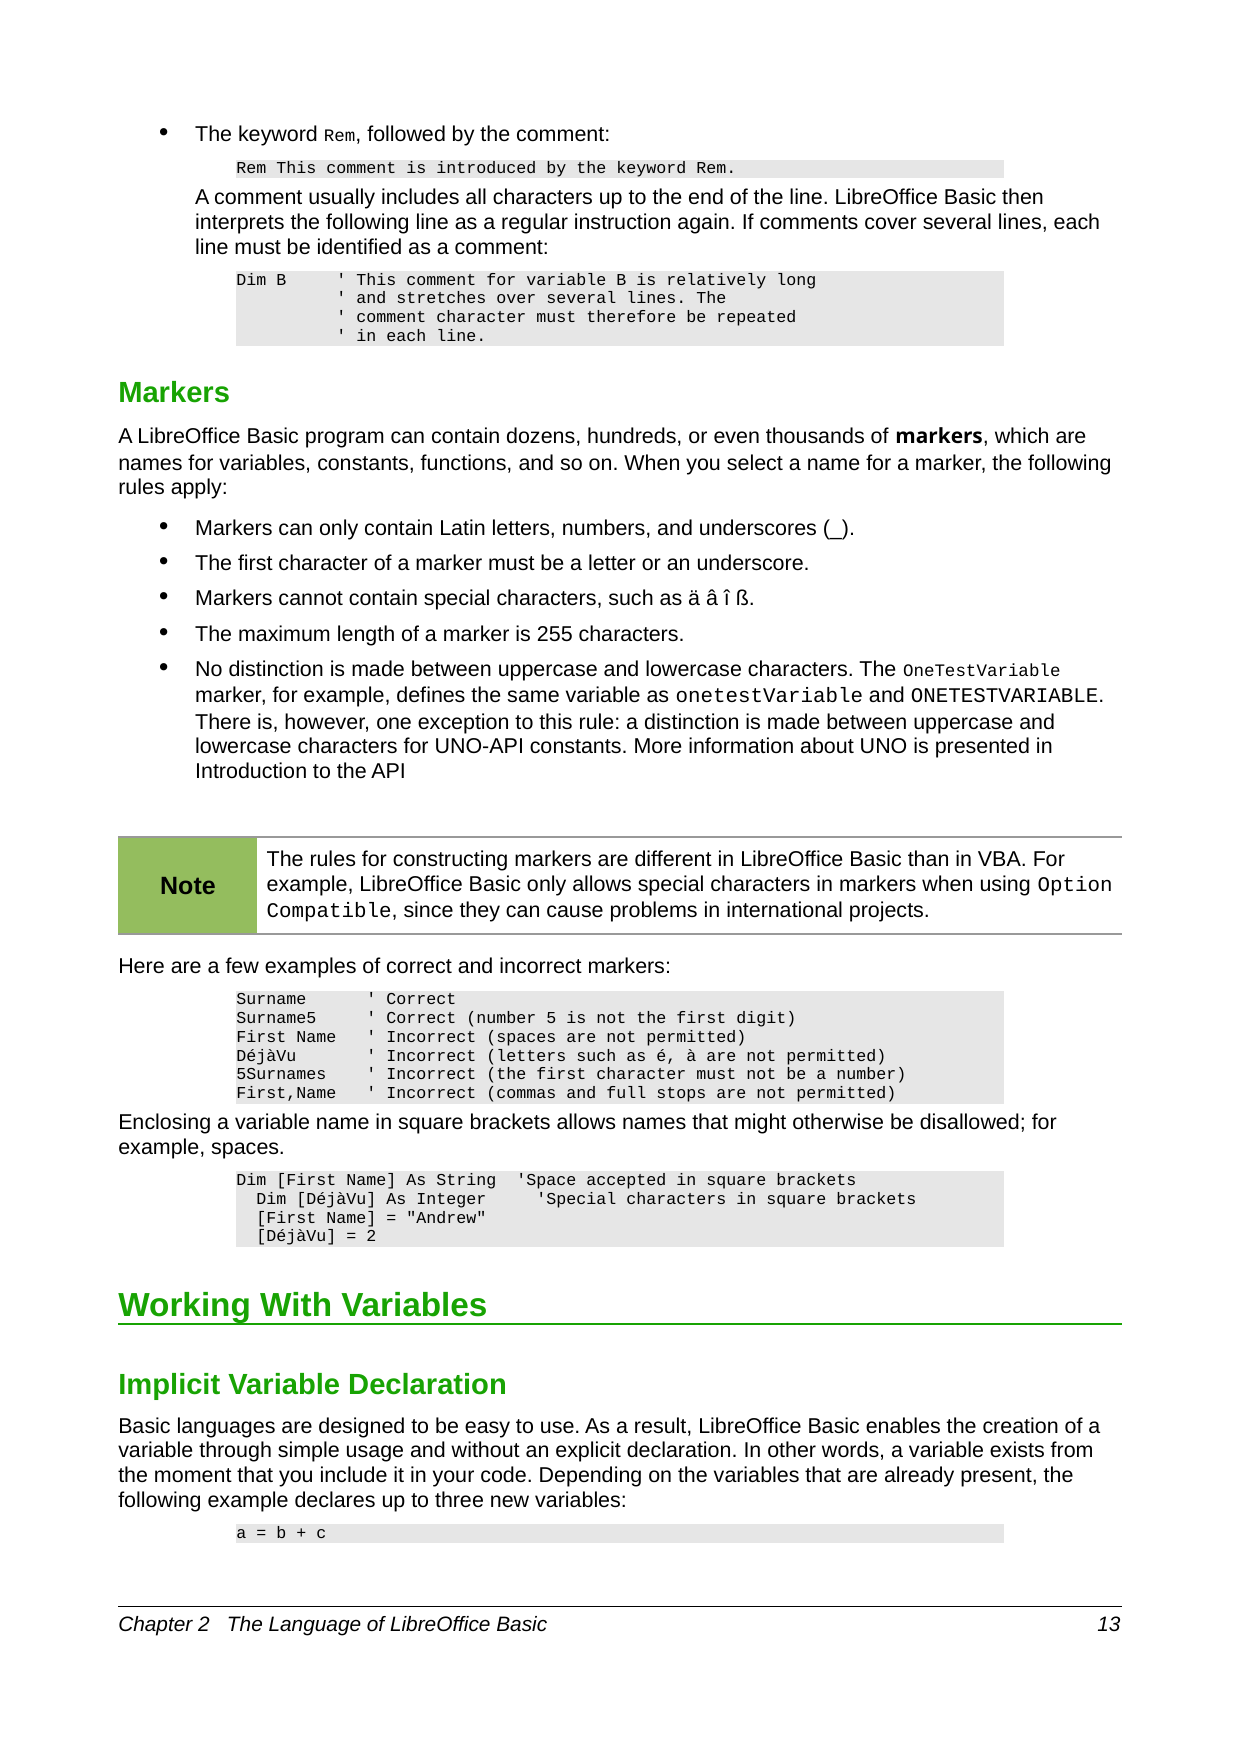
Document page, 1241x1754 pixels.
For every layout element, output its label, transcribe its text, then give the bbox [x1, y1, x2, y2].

subtitle Implicit Variable Declaration [118, 1367, 1122, 1401]
text Dim [First Name] As String 'Space accepted in square brackets Dim [DéjàVu] As Integer 'Special characters in square brackets [First Name] = "Andrew" [DéjàVu] = 2 [236, 1171, 1004, 1247]
text A LibreOffice Basic program can contain dozens, hundreds, or even thousands of markers, which are names for variables, constants, functions, and so on. When you select a name for a marker, the following rules apply: [118, 421, 1122, 499]
text a = b + c [236, 1524, 1004, 1543]
text Dim B ' This comment for variable B is relatively long ' and stretches over several lines. The ' comment character must therefore be repeated ' in each line. [236, 271, 1004, 346]
table_header The rules for constructing markers are different in LibreOffice Basic than in VBA. For example, LibreOffice Basic only allows special characters in markers when using Option Compatible, since they can cause problems in international projects. [258, 838, 1122, 933]
list No distinction is made between uppercase and lowercase characters. The OneTestVariable marker, for example, defines the same variable as onetestVariable and ONETESTVARIABLE. There is, however, one exception to this rule: a distinction is made between uppercase and lowercase characters for UNO-API constants. More information about UNO is presented in Introduction to the API [156, 653, 1122, 783]
list A comment usually includes all characters up to the end of the line. LibreOffice Basic then interprets the following line as a regular instruction again. If comments cover several lines, each line must be identified as a comment: [177, 184, 1122, 258]
text Enclosing a variable name in square brackets allows names that might otherwise be disallowed; for example, spaces. [118, 1109, 1122, 1159]
subtitle Working With Variables [118, 1285, 1122, 1323]
list The maximum length of a marker is 255 characters. [156, 618, 1122, 647]
list Markers cannot contain special characters, such as ä â î ß. [156, 582, 1122, 612]
list Markers can only contain Latin letters, numbers, and underscores (_). [156, 512, 1122, 541]
list The keyword Rem, followed by the comment: [156, 118, 1122, 147]
text Surname ' Correct Surname5 ' Correct (number 5 is not the first digit) First Name ' Incorrect (spaces are not permitted) DéjàVu ' Incorrect (letters such as é, à are not permitted) 5Surnames ' Incorrect (the first character must not be a number) First,Name ' Incorrect (commas and full stops are not permitted) [236, 991, 1004, 1104]
subtitle Markers [118, 375, 1122, 409]
list The first character of a marker must be a letter or an underscore. [156, 547, 1122, 576]
list Rem This comment is introduced by the keyword Rem. [236, 160, 1004, 178]
table_header Note [118, 838, 257, 933]
text Basic languages are designed to be easy to use. As a result, LibreOffice Basic enables the creation of a variable through simple usage and without an explicit declaration. In other words, a variable exists from the moment that you include it in your code. Depending on the variables that are already present, the following example declares up to three new variables: [118, 1413, 1122, 1512]
text Here are a few examples of correct and incorrect markers: [118, 953, 1122, 978]
